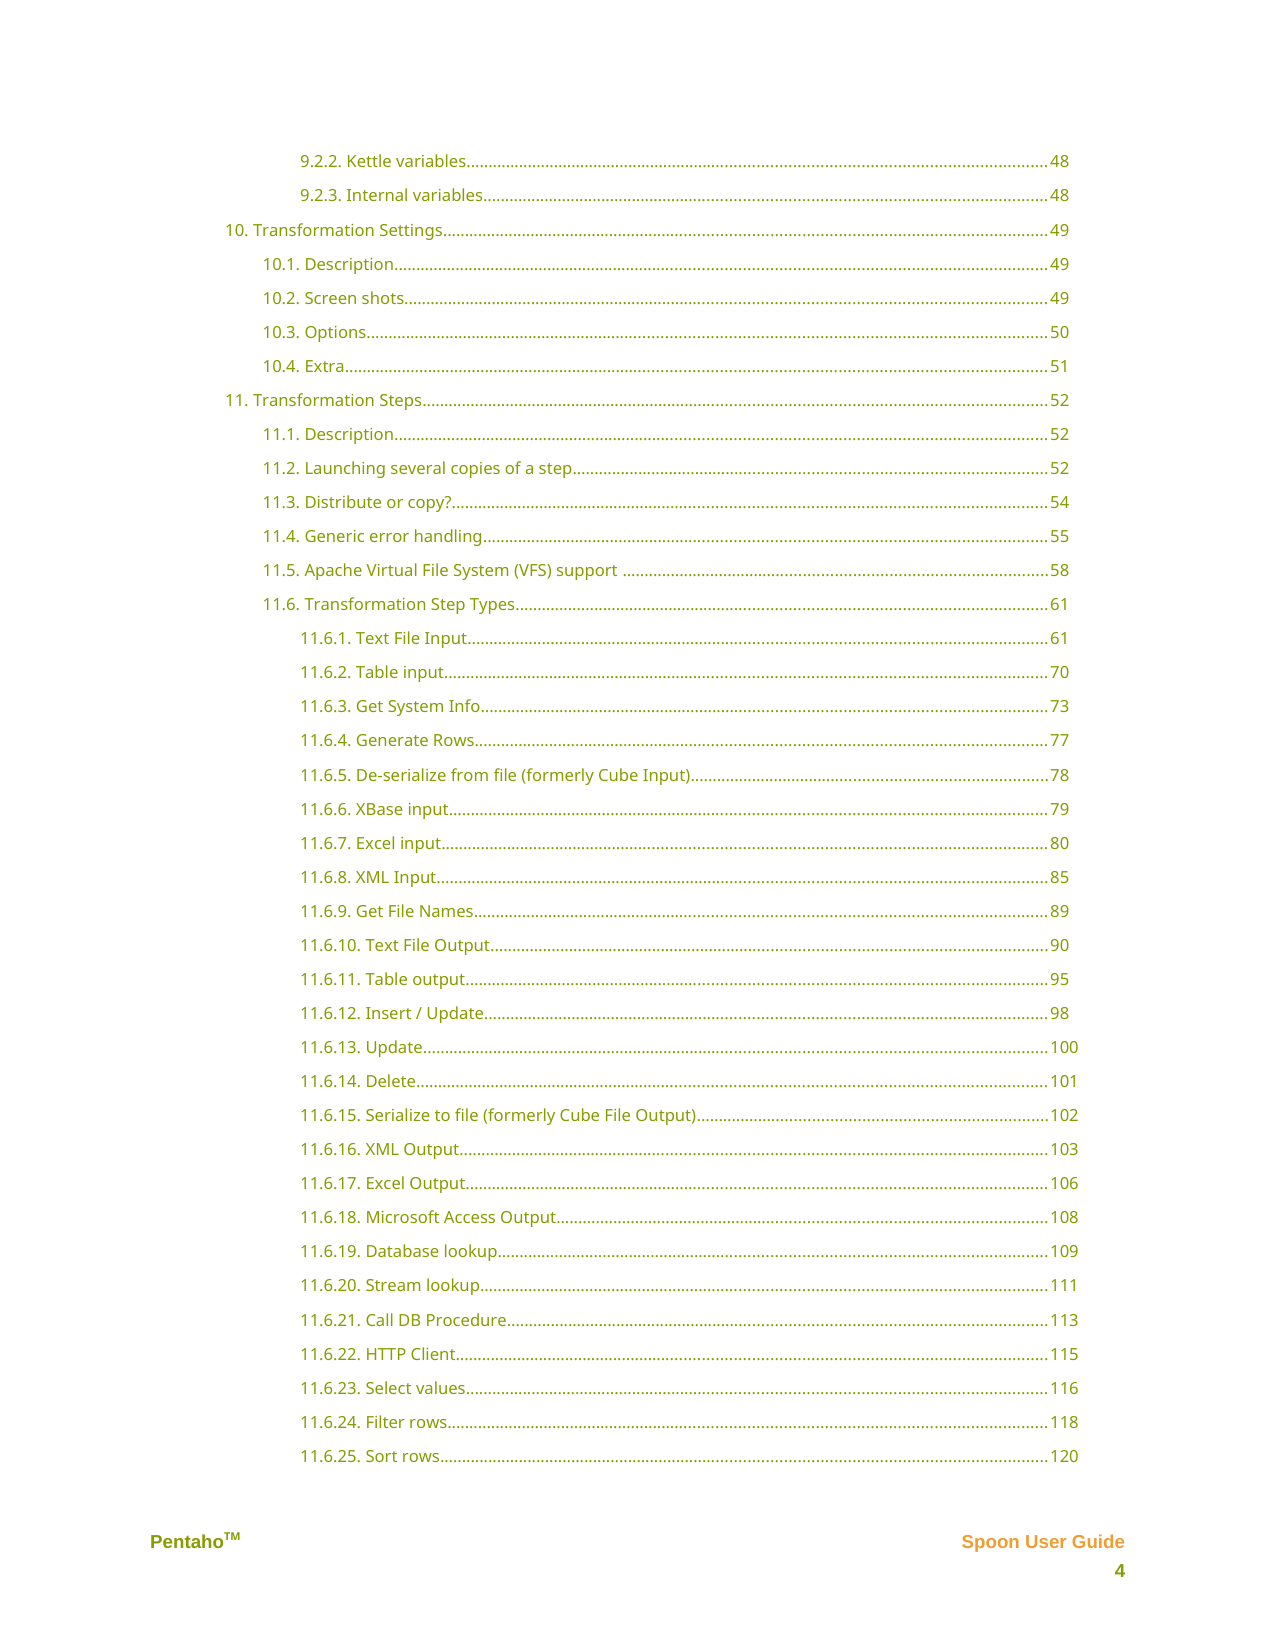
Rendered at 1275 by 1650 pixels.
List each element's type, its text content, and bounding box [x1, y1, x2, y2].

text 11.2. Launching several copies of a step 52 [262, 457, 1125, 479]
text 11.6.8. XML Input 85 [300, 865, 1125, 888]
text 11.6.1. Text File Input 61 [300, 627, 1125, 649]
text 11.6. Transformation Step Types 61 [262, 593, 1125, 616]
text 9.2.2. Kettle variables 48 [300, 150, 1125, 173]
text 11.1. Description 52 [262, 422, 1125, 445]
text 11.6.18. Microsoft Access Output 108 [300, 1206, 1125, 1229]
text 11.3. Distribute or copy? 54 [262, 491, 1125, 513]
text 11.6.7. Excel input 80 [300, 831, 1125, 854]
text 11.6.5. De-serialize from file (formerly Cube Input) 78 [300, 763, 1125, 786]
text 11.6.22. HTTP Client 115 [300, 1342, 1125, 1365]
text 11.6.25. Sort rows 120 [300, 1444, 1125, 1467]
text 11.5. Apache Virtual File System (VFS) support 58 [262, 559, 1125, 581]
text 9.2.3. Internal variables 48 [300, 184, 1125, 207]
text 11.6.14. Delete 101 [300, 1070, 1125, 1092]
text 11.6.15. Serialize to file (formerly Cube File Output) 102 [300, 1104, 1125, 1126]
text 11.6.6. XBase input 79 [300, 797, 1125, 820]
text 11.4. Generic error handling 55 [262, 525, 1125, 547]
text 11.6.10. Text File Output 90 [300, 933, 1125, 956]
text 11.6.21. Call DB Procedure 113 [300, 1308, 1125, 1331]
text 11.6.23. Select values 116 [300, 1376, 1125, 1399]
text 11. Transformation Steps 52 [225, 388, 1200, 411]
text 11.6.20. Stream lookup 111 [300, 1274, 1125, 1297]
text 11.6.12. Insert / Update 98 [300, 1002, 1125, 1024]
text 10.1. Description 49 [262, 252, 1125, 275]
text 10. Transformation Settings 49 [225, 218, 1200, 241]
text 11.6.11. Table output 95 [300, 967, 1125, 990]
text 11.6.13. Update 100 [300, 1036, 1125, 1058]
text 10.3. Options 50 [262, 320, 1125, 343]
text 11.6.3. Get System Info 73 [300, 695, 1125, 718]
text 11.6.19. Database lookup 109 [300, 1240, 1125, 1263]
text 11.6.17. Excel Output 106 [300, 1172, 1125, 1194]
text 11.6.9. Get File Names 89 [300, 899, 1125, 922]
text 10.2. Screen shots 49 [262, 286, 1125, 309]
text 11.6.2. Table input 70 [300, 661, 1125, 684]
text 11.6.24. Filter rows 118 [300, 1410, 1125, 1433]
text 11.6.4. Generate Rows 77 [300, 729, 1125, 752]
text 11.6.16. XML Output 103 [300, 1138, 1125, 1161]
text 10.4. Extra 51 [262, 354, 1125, 377]
